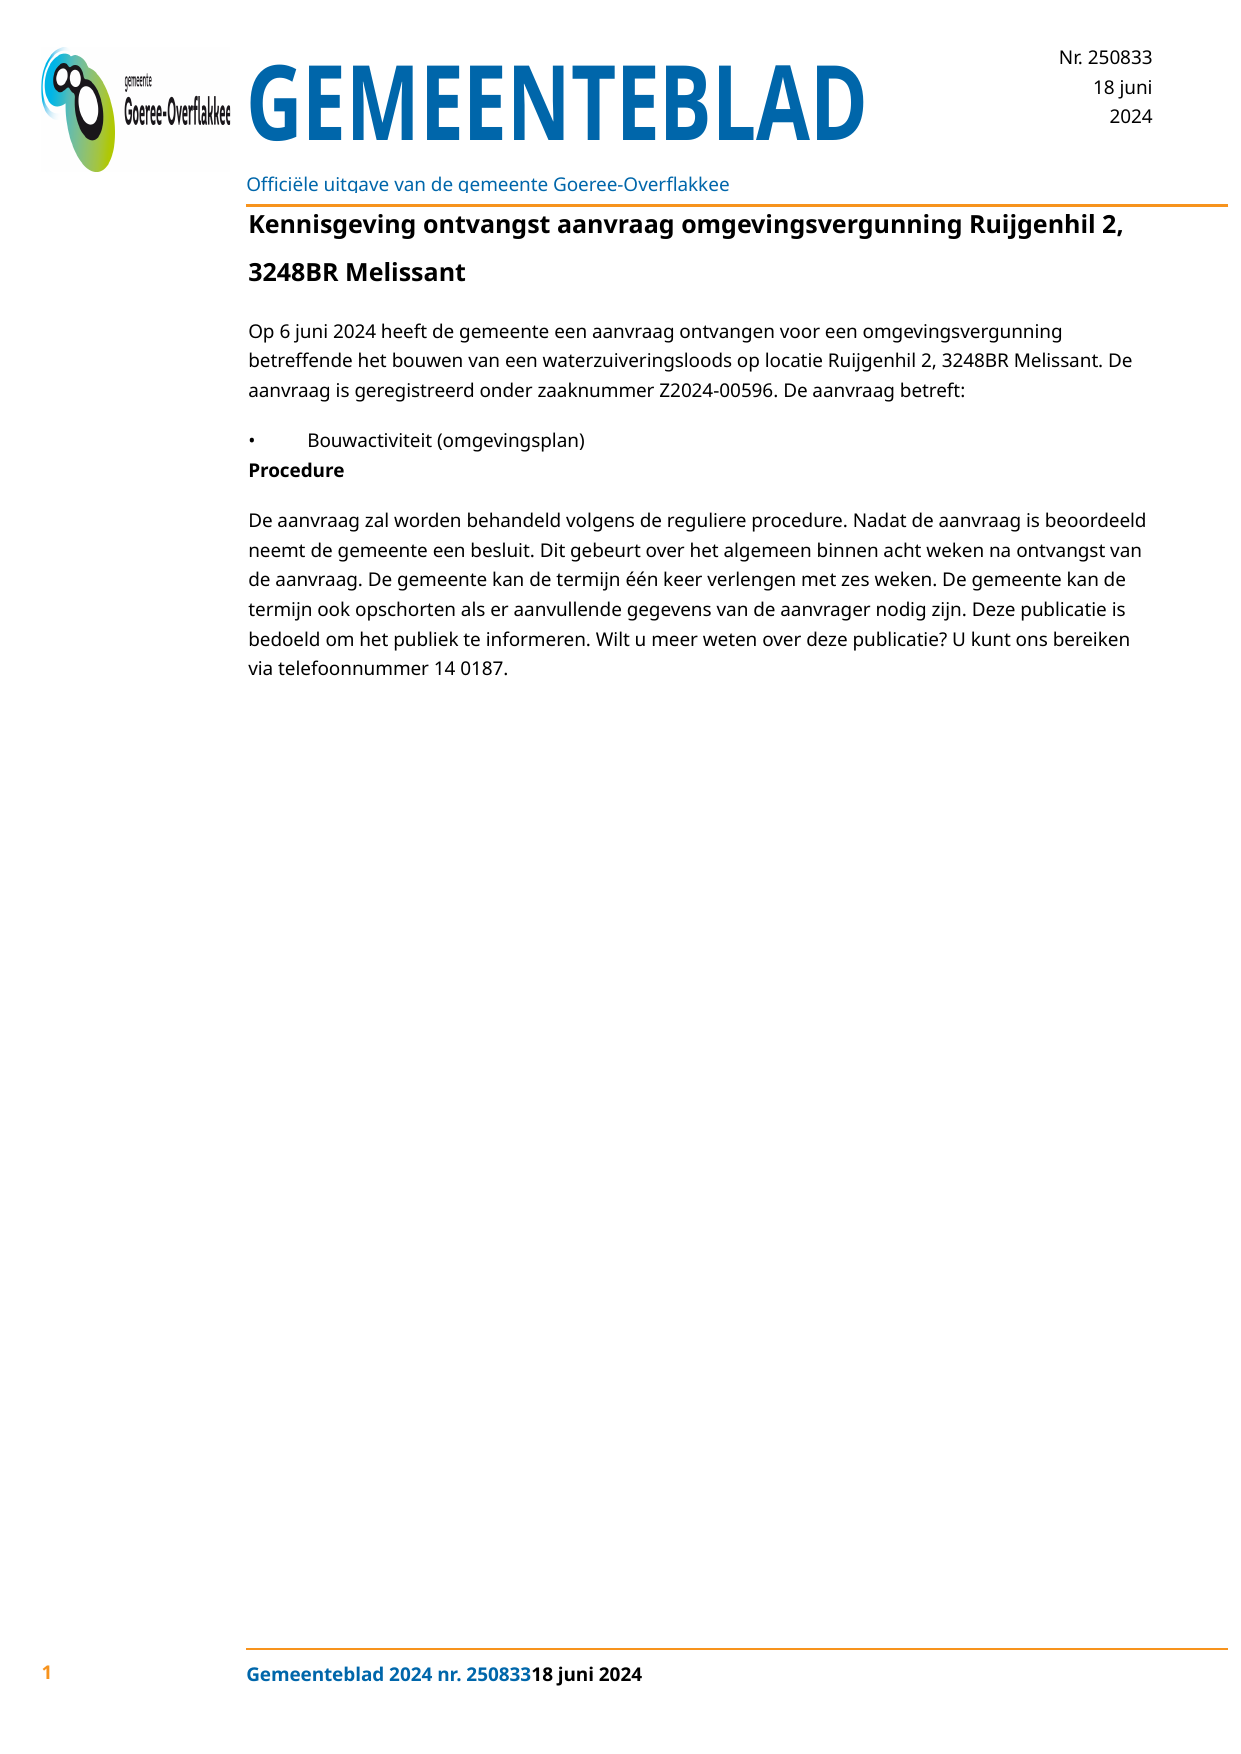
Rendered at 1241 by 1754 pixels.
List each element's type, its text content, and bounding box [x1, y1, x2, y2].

list Bouwactiviteit (omgevingsplan) [248, 427, 1152, 453]
text Kennisgeving ontvangst aanvraag omgevingsvergunning Ruijgenhil 2, 3248BR Melissant [248, 207, 1152, 288]
text Procedure [248, 457, 1152, 483]
text De aanvraag zal worden behandeld volgens de reguliere procedure. Nadat de aanvraag is beoordeeld neemt de gemeente een besluit. Dit gebeurt over het algemeen binnen acht weken na ontvangst van de aanvraag. De gemeente kan de termijn één keer verlengen met zes weken. De gemeente kan de termijn ook opschorten als er aanvullende gegevens van de aanvrager nodig zijn. Deze publicatie is bedoeld om het publiek te informeren. Wilt u meer weten over deze publicatie? U kunt ons bereiken via telefoonnummer 14 0187. [248, 507, 1152, 681]
picture [41, 47, 231, 172]
text Op 6 juni 2024 heeft de gemeente een aanvraag ontvangen voor een omgevingsvergunning betreffende het bouwen van een waterzuiveringsloods op locatie Ruijgenhil 2, 3248BR Melissant. De aanvraag is geregistreerd onder zaaknummer Z2024-00596. De aanvraag betreft: [248, 318, 1152, 403]
